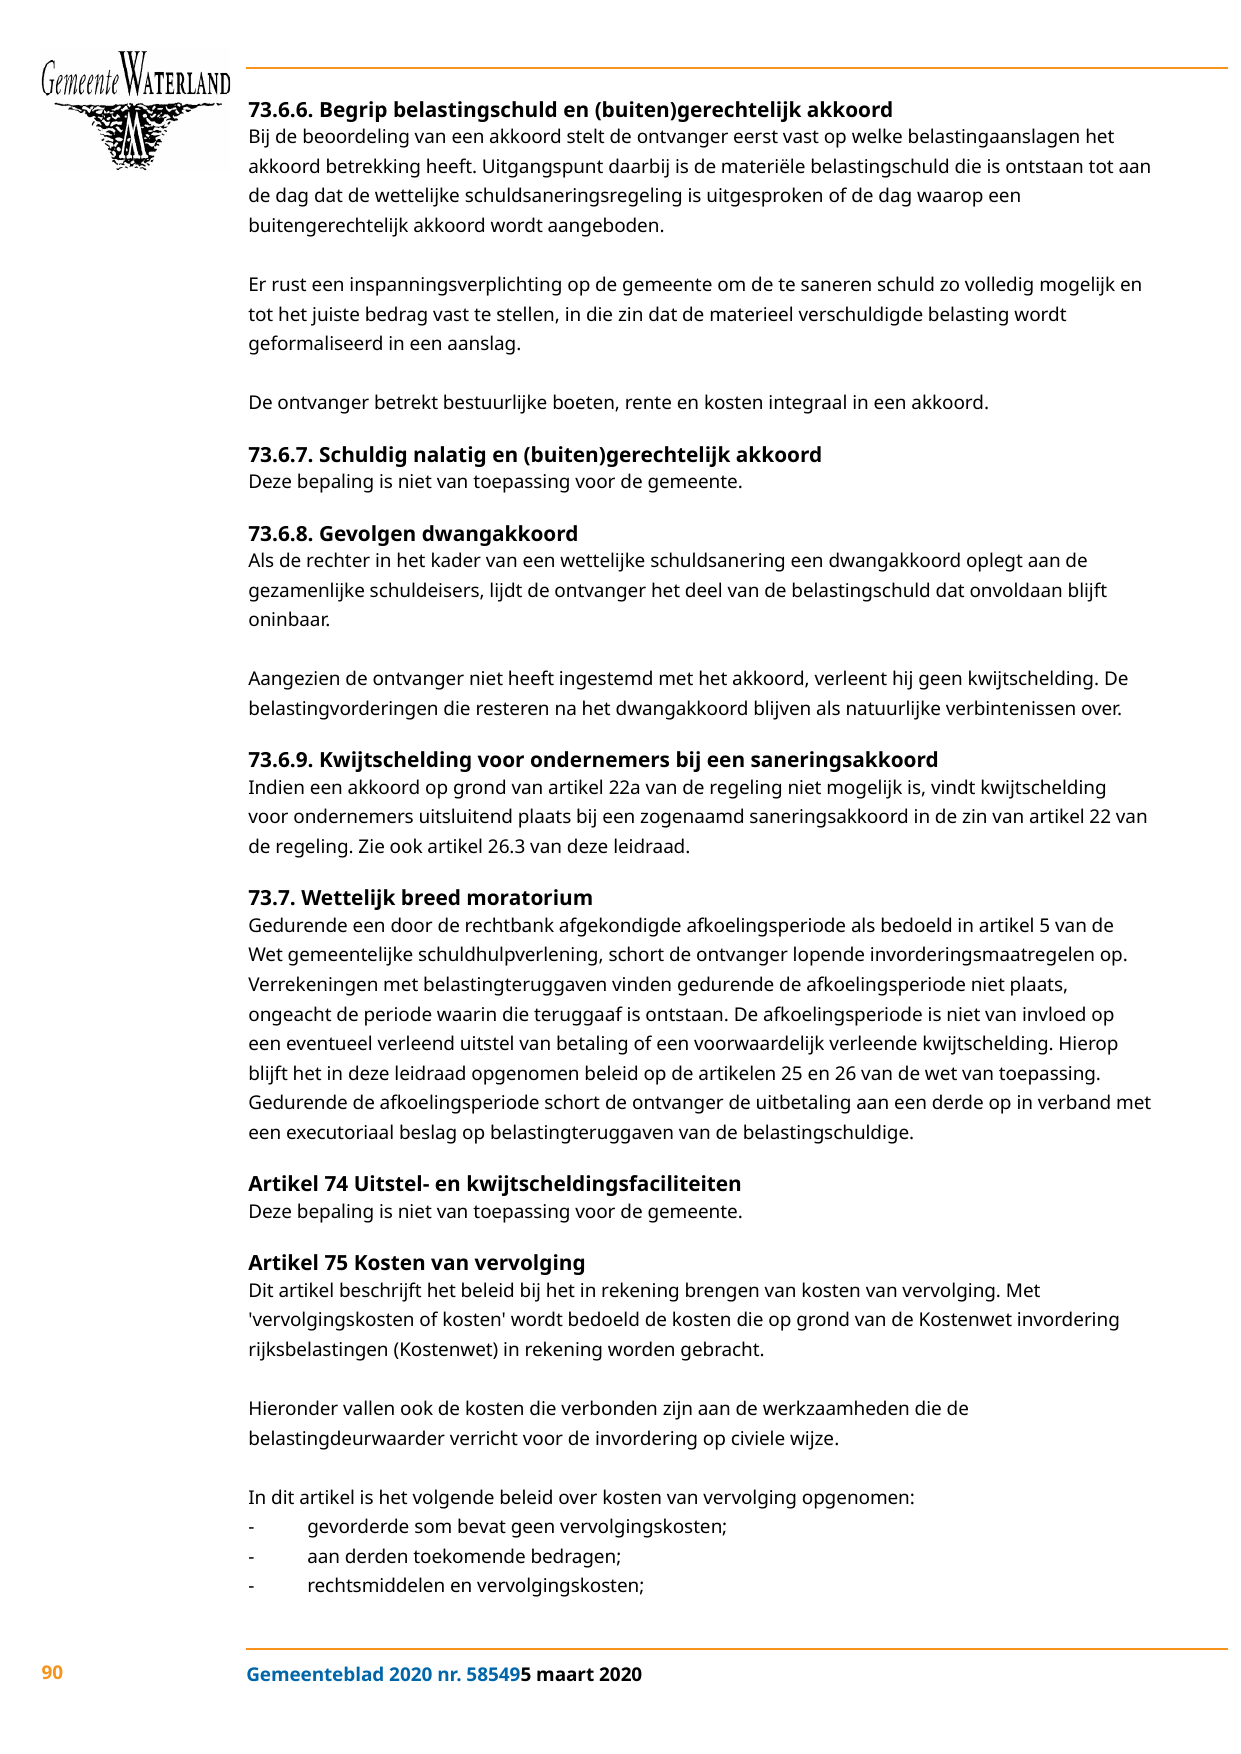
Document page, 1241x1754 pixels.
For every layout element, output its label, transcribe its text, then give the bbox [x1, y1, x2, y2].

text Artikel 74 Uitstel- en kwijtscheldingsfaciliteiten [248, 1169, 1152, 1198]
text Aangezien de ontvanger niet heeft ingestemd met het akkoord, verleent hij geen kwijtschelding. De belastingvorderingen die resteren na het dwangakkoord blijven als natuurlijke verbintenissen over. [248, 666, 1152, 721]
text Als de rechter in het kader van een wettelijke schuldsanering een dwangakkoord oplegt aan de gezamenlijke schuldeisers, lijdt de ontvanger het deel van de belastingschuld dat onvoldaan blijft oninbaar. [248, 547, 1152, 632]
text Deze bepaling is niet van toepassing voor de gemeente. [248, 468, 1152, 494]
text 73.6.7. Schuldig nalatig en (buiten)gerechtelijk akkoord [248, 440, 1152, 468]
text In dit artikel is het volgende beleid over kosten van vervolging opgenomen: [248, 1484, 1152, 1509]
list rechtsmiddelen en vervolgingskosten; [248, 1573, 1152, 1598]
text Dit artikel beschrijft het beleid bij het in rekening brengen van kosten van vervolging. Met 'vervolgingskosten of kosten' wordt bedoeld de kosten die op grond van de Kostenwet invordering rijksbelastingen (Kostenwet) in rekening worden gebracht. [248, 1277, 1152, 1362]
text Indien een akkoord op grond van artikel 22a van de regeling niet mogelijk is, vindt kwijtschelding voor ondernemers uitsluitend plaats bij een zogenaamd saneringsakkoord in de zin van artikel 22 van de regeling. Zie ook artikel 26.3 van deze leidraad. [248, 774, 1152, 859]
text Bij de beoordeling van een akkoord stelt de ontvanger eerst vast op welke belastingaanslagen het akkoord betrekking heeft. Uitgangspunt daarbij is de materiële belastingschuld die is ontstaan tot aan de dag dat de wettelijke schuldsaneringsregeling is uitgesproken of de dag waarop een buitengerechtelijk akkoord wordt aangeboden. [248, 123, 1152, 238]
text Artikel 75 Kosten van vervolging [248, 1248, 1152, 1277]
text Deze bepaling is niet van toepassing voor de gemeente. [248, 1198, 1152, 1224]
text 73.6.9. Kwijtschelding voor ondernemers bij een saneringsakkoord [248, 746, 1152, 774]
text 73.6.6. Begrip belastingschuld en (buiten)gerechtelijk akkoord [248, 95, 1152, 123]
picture [41, 47, 231, 172]
text De ontvanger betrekt bestuurlijke boeten, rente en kosten integraal in een akkoord. [248, 389, 1152, 415]
text Gedurende een door de rechtbank afgekondigde afkoelingsperiode als bedoeld in artikel 5 van de Wet gemeentelijke schuldhulpverlening, schort de ontvanger lopende invorderingsmaatregelen op. Verrekeningen met belastingteruggaven vinden gedurende de afkoelingsperiode niet plaats, ongeacht de periode waarin die teruggaaf is ontstaan. De afkoelingsperiode is niet van invloed op een eventueel verleend uitstel van betaling of een voorwaardelijk verleende kwijtschelding. Hierop blijft het in deze leidraad opgenomen beleid op de artikelen 25 en 26 van de wet van toepassing. Gedurende de afkoelingsperiode schort de ontvanger de uitbetaling aan een derde op in verband met een executoriaal beslag op belastingteruggaven van de belastingschuldige. [248, 912, 1152, 1145]
text 73.6.8. Gevolgen dwangakkoord [248, 519, 1152, 547]
list aan derden toekomende bedragen; [248, 1543, 1152, 1569]
text Hieronder vallen ook de kosten die verbonden zijn aan de werkzaamheden die de belastingdeurwaarder verricht voor de invordering op civiele wijze. [248, 1395, 1152, 1450]
text Er rust een inspanningsverplichting op de gemeente om de te saneren schuld zo volledig mogelijk en tot het juiste bedrag vast te stellen, in die zin dat de materieel verschuldigde belasting wordt geformaliseerd in een aanslag. [248, 271, 1152, 356]
text 73.7. Wettelijk breed moratorium [248, 883, 1152, 912]
list gevorderde som bevat geen vervolgingskosten; [248, 1513, 1152, 1539]
